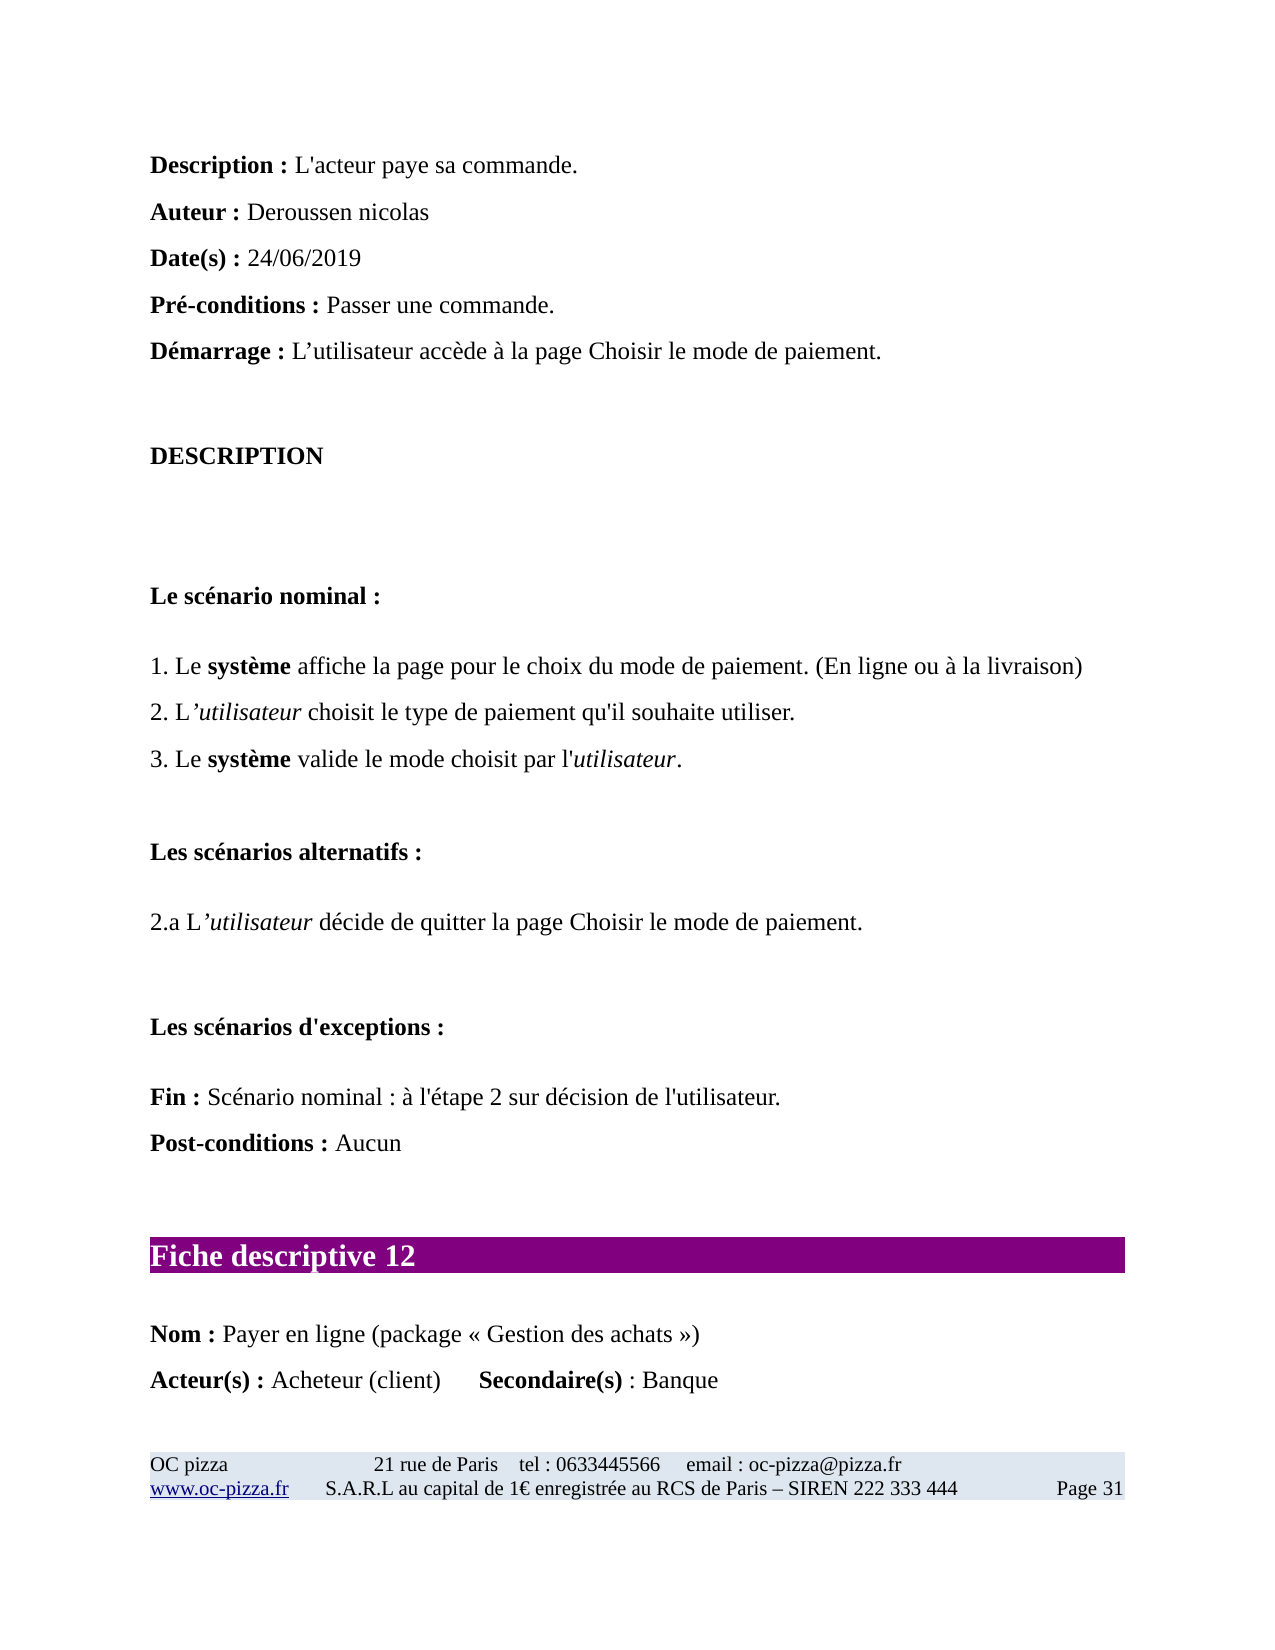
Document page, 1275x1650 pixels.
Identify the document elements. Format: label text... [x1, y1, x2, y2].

text Les scénarios d'exceptions : [150, 1012, 1125, 1041]
text Les scénarios alternatifs : [150, 837, 1125, 866]
text Fiche descriptive 12 [150, 1237, 1125, 1273]
text 3. Le système valide le mode choisit par l'utilisateur. [150, 744, 1125, 773]
text Fin : Scénario nominal : à l'étape 2 sur décision de l'utilisateur. [150, 1082, 1125, 1111]
text 1. Le système affiche la page pour le choix du mode de paiement. (En ligne ou à la livraison) 2. L’utilisateur choisit le type de paiement qu'il souhaite utiliser. [150, 651, 1125, 726]
text Pré-conditions : Passer une commande. Démarrage : L’utilisateur accède à la page Choisir le mode de paiement. [150, 290, 1125, 365]
text DESCRIPTION [150, 441, 1125, 470]
text Description : L'acteur paye sa commande. Auteur : Deroussen nicolas Date(s) : 24/06/2019 [150, 150, 1125, 272]
text Le scénario nominal : [150, 581, 1125, 610]
text Post-conditions : Aucun [150, 1128, 1125, 1157]
text Nom : Payer en ligne (package « Gestion des achats ») Acteur(s) : Acheteur (client) Secondaire(s) : Banque [150, 1319, 1125, 1394]
text 2.a L’utilisateur décide de quitter la page Choisir le mode de paiement. [150, 907, 1125, 936]
